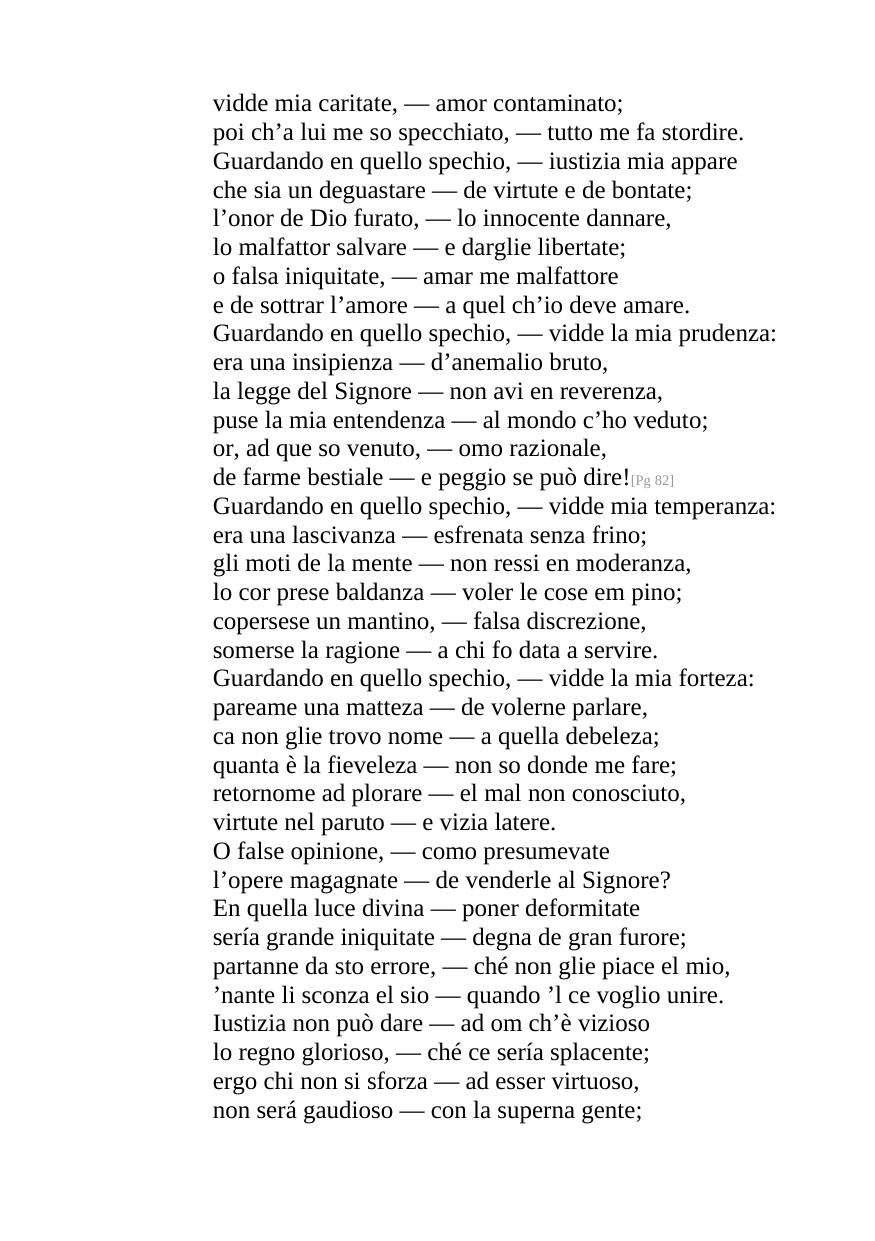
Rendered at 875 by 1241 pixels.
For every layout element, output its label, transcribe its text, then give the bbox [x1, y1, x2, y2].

text Guardando en quello spechio, — iustizia mia appare che sia un deguastare — de virtute e de bontate; l’onor de Dio furato, — lo innocente dannare, lo malfattor salvare — e darglie libertate; o falsa iniquitate, — amar me malfattore e de sottrar l’amore — a quel ch’io deve amare. [213, 146, 779, 318]
text vidde mia caritate, — amor contaminato; poi ch’a lui me so specchiato, — tutto me fa stordire. [213, 88, 779, 146]
text O false opinione, — como presumevate l’opere magagnate — de venderle al Signore? En quella luce divina — poner deformitate sería grande iniquitate — degna de gran furore; partanne da sto errore, — ché non glie piace el mio, ’nante li sconza el sio — quando ’l ce voglio unire. [213, 836, 779, 1008]
text Iustizia non può dare — ad om ch’è vizioso lo regno glorioso, — ché ce sería splacente; ergo chi non si sforza — ad esser virtuoso, non será gaudioso — con la superna gente; [213, 1008, 779, 1123]
text Guardando en quello spechio, — vidde la mia forteza: pareame una matteza — de volerne parlare, ca non glie trovo nome — a quella debeleza; quanta è la fieveleza — non so donde me fare; retornome ad plorare — el mal non conosciuto, virtute nel paruto — e vizia latere. [213, 663, 779, 836]
text Guardando en quello spechio, — vidde la mia prudenza: era una insipienza — d’anemalio bruto, la legge del Signore — non avi en reverenza, puse la mia entendenza — al mondo c’ho veduto; or, ad que so venuto, — omo razionale, de farme bestiale — e peggio se può dire![Pg 82] [213, 318, 779, 491]
text Guardando en quello spechio, — vidde mia temperanza: era una lascivanza — esfrenata senza frino; gli moti de la mente — non ressi en moderanza, lo cor prese baldanza — voler le cose em pino; copersese un mantino, — falsa discrezione, somerse la ragione — a chi fo data a servire. [213, 491, 779, 663]
